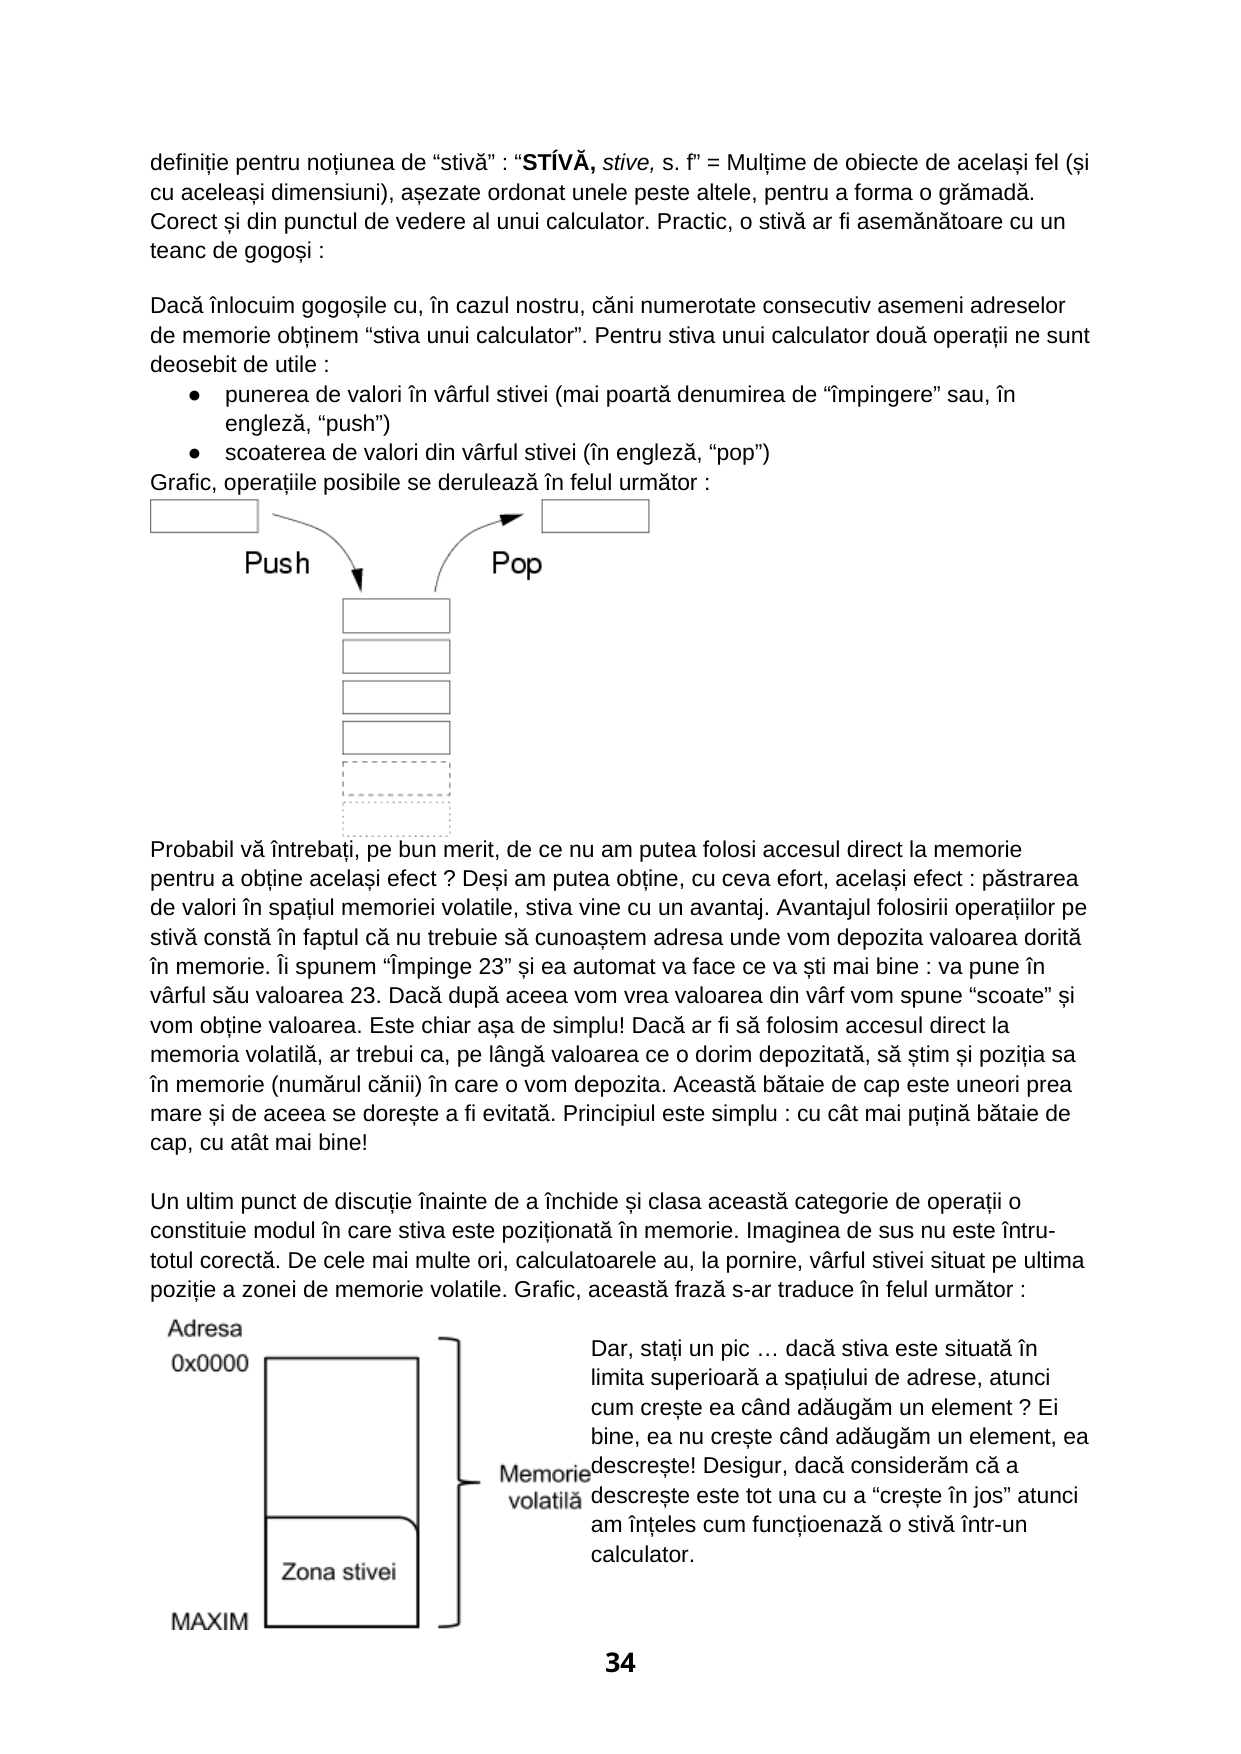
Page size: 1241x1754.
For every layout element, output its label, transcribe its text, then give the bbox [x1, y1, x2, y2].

text Probabil vă întrebați, pe bun merit, de ce nu am putea folosi accesul direct la memorie pentru a obține același efect ? Deși am putea obține, cu ceva efort, același efect : păstrarea de valori în spațiul memoriei volatile, stiva vine cu un avantaj. Avantajul folosirii operațiilor pe stivă constă în faptul că nu trebuie să cunoaștem adresa unde vom depozita valoarea dorită în memorie. Îi spunem “Împinge 23” și ea automat va face ce va ști mai bine : va pune în vârful său valoarea 23. Dacă după aceea vom vrea valoarea din vârf vom spune “scoate” și vom obține valoarea. Este chiar așa de simplu! Dacă ar fi să folosim accesul direct la memoria volatilă, ar trebui ca, pe lângă valoarea ce o dorim depozitată, să știm și poziția sa în memorie (numărul cănii) în care o vom depozita. Această bătaie de cap este uneori prea mare și de aceea se dorește a fi evitată. Principiul este simplu : cu cât mai puțină bătaie de cap, cu atât mai bine! [150, 836, 1090, 1156]
picture [154, 1309, 591, 1630]
text Un ultim punct de discuție înainte de a închide și clasa această categorie de operații o constituie modul în care stiva este poziționată în memorie. Imaginea de sus nu este întru-totul corectă. De cele mai multe ori, calculatoarele au, la pornire, vârful stivei situat pe ultima poziție a zonei de memorie volatile. Grafic, această frază s-ar traduce în felul următor : [150, 1189, 1090, 1302]
picture [150, 498, 650, 837]
text Grafic, operațiile posibile se derulează în felul următor : [150, 469, 1090, 495]
text definiție pentru noțiunea de “stivă” : “STÍVĂ, stive, s. f” = Mulțime de obiecte de același fel (și cu aceleași dimensiuni), așezate ordonat unele peste altele, pentru a forma o grămadă. Corect și din punctul de vedere al unui calculator. Practic, o stivă ar fi asemănătoare cu un teanc de gogoși : [150, 150, 1090, 264]
list scoaterea de valori din vârful stivei (în engleză, “pop”) [187, 440, 1090, 466]
list punerea de valori în vârful stivei (mai poartă denumirea de “împingere” sau, în engleză, “push”) [187, 381, 1090, 436]
text Dar, stați un pic … dacă stiva este situată în limita superioară a spațiului de adrese, atunci cum crește ea când adăugăm un element ? Ei bine, ea nu crește când adăugăm un element, ea descrește! Desigur, dacă considerăm că a descrește este tot una cu a “crește în jos” atunci am înțeles cum funcțioenază o stivă într-un calculator. [591, 1336, 1090, 1567]
text Dacă înlocuim gogoșile cu, în cazul nostru, căni numerotate consecutiv asemeni adreselor de memorie obținem “stiva unui calculator”. Pentru stiva unui calculator două operații ne sunt deosebit de utile : [150, 293, 1090, 377]
